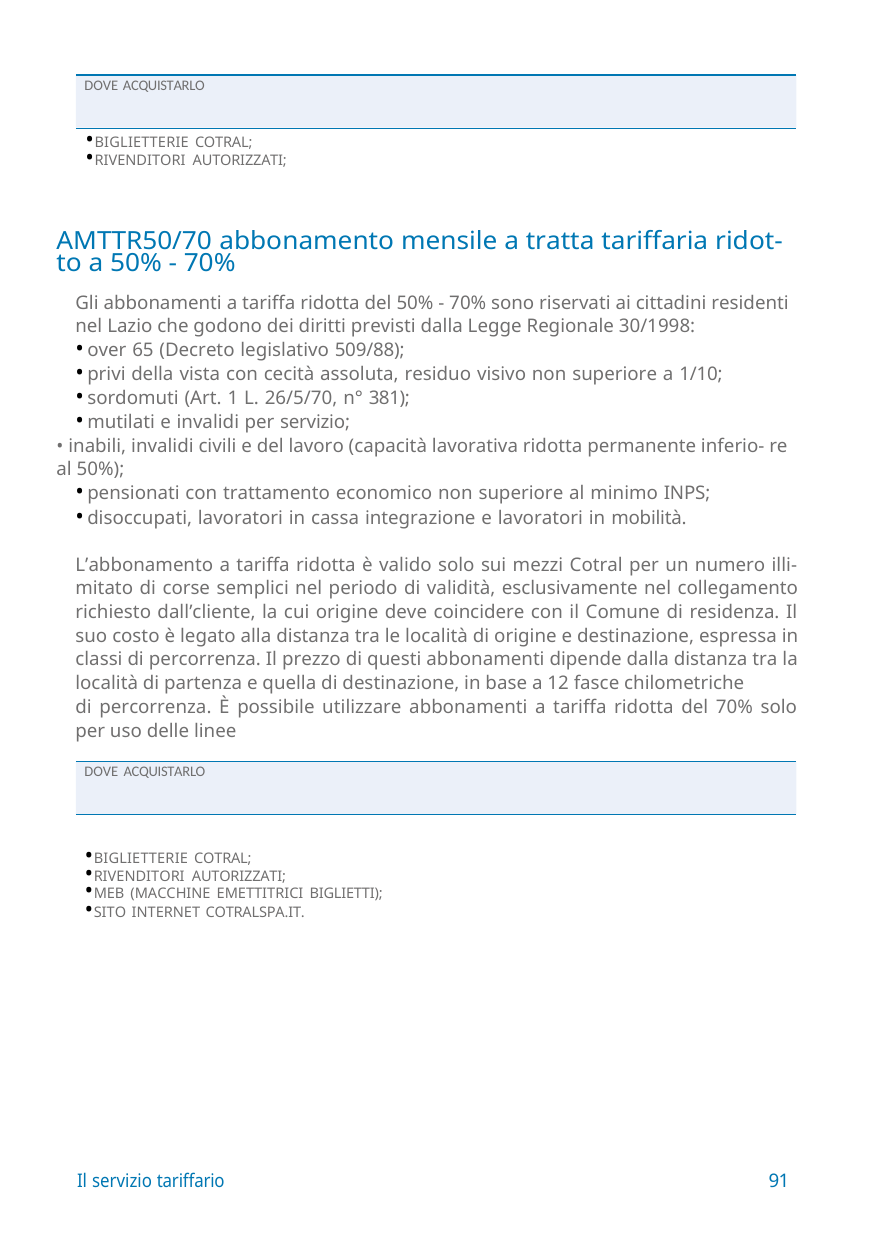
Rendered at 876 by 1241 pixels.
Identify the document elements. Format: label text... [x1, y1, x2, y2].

text L’abbonamento a tariffa ridotta è valido solo sui mezzi Cotral per un numero illi- mitato di corse semplici nel periodo di validità, esclusivamente nel collegamento richiesto dall’cliente, la cui origine deve coincidere con il Comune di residenza. Il suo costo è legato alla distanza tra le località di origine e destinazione, espressa in classi di percorrenza. Il prezzo di questi abbonamenti dipende dalla distanza tra la località di partenza e quella di destinazione, in base a 12 fasce chilometriche [75, 553, 798, 695]
list pensionati con trattamento economico non superiore al minimo INPS; [75, 481, 858, 504]
list sordomuti (Art. 1 L. 26/5/70, n° 381); [75, 385, 858, 409]
list BIGLIETTERIE COTRAL; [84, 848, 858, 867]
list RIVENDITORI AUTORIZZATI; [84, 867, 858, 884]
list inabili, invalidi civili e del lavoro (capacità lavorativa ridotta permanente inferio- re al 50%); [56, 433, 794, 481]
list privi della vista con cecità assoluta, residuo visivo non superiore a 1/10; [75, 361, 858, 385]
list MEB (MACCHINE EMETTITRICI BIGLIETTI); [84, 884, 858, 902]
subtitle AMTTR50/70 abbonamento mensile a tratta tariffaria ridot- to a 50% - 70% [56, 231, 802, 278]
list RIVENDITORI AUTORIZZATI; [85, 151, 858, 169]
list mutilati e invalidi per servizio; [75, 409, 858, 433]
list disoccupati, lavoratori in cassa integrazione e lavoratori in mobilità. [75, 504, 858, 529]
list SITO INTERNET COTRALSPA.IT. [84, 902, 858, 921]
list over 65 (Decreto legislativo 509/88); [75, 338, 858, 361]
list BIGLIETTERIE COTRAL; [85, 132, 858, 151]
text di percorrenza. È possibile utilizzare abbonamenti a tariffa ridotta del 70% solo per uso delle linee [75, 695, 798, 742]
text Gli abbonamenti a tariffa ridotta del 50% - 70% sono riservati ai cittadini residenti nel Lazio che godono dei diritti previsti dalla Legge Regionale 30/1998: [75, 290, 792, 338]
